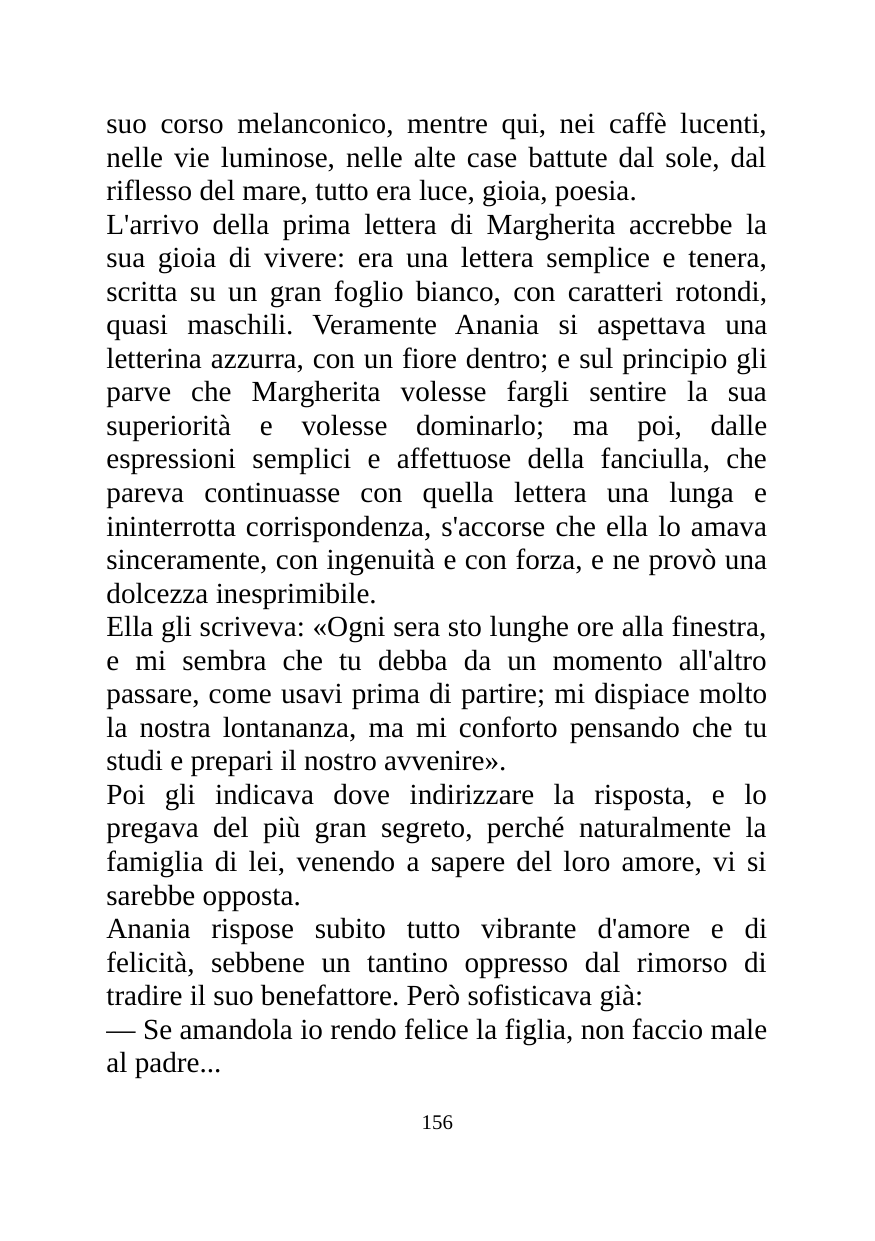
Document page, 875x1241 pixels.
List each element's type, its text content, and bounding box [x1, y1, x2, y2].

text — Se amandola io rendo felice la figlia, non faccio male al padre... [106, 1012, 768, 1079]
text Anania rispose subito tutto vibrante d'amore e di felicità, sebbene un tantino oppresso dal rimorso di tradire il suo benefattore. Però sofisticava già: [106, 911, 768, 1012]
text Ella gli scriveva: «Ogni sera sto lunghe ore alla finestra, e mi sembra che tu debba da un momento all'altro passare, come usavi prima di partire; mi dispiace molto la nostra lontananza, ma mi conforto pensando che tu studi e prepari il nostro avvenire». [106, 609, 768, 777]
text Poi gli indicava dove indirizzare la risposta, e lo pregava del più gran segreto, perché naturalmente la famiglia di lei, venendo a sapere del loro amore, vi si sarebbe opposta. [106, 777, 768, 911]
text suo corso melanconico, mentre qui, nei caffè lucenti, nelle vie luminose, nelle alte case battute dal sole, dal riflesso del mare, tutto era luce, gioia, poesia. [106, 106, 768, 207]
text L'arrivo della prima lettera di Margherita accrebbe la sua gioia di vivere: era una lettera semplice e tenera, scritta su un gran foglio bianco, con caratteri rotondi, quasi maschili. Veramente Anania si aspettava una letterina azzurra, con un fiore dentro; e sul principio gli parve che Margherita volesse fargli sentire la sua superiorità e volesse dominarlo; ma poi, dalle espressioni semplici e affettuose della fanciulla, che pareva continuasse con quella lettera una lunga e ininterrotta corrispondenza, s'accorse che ella lo amava sinceramente, con ingenuità e con forza, e ne provò una dolcezza inesprimibile. [106, 207, 768, 609]
